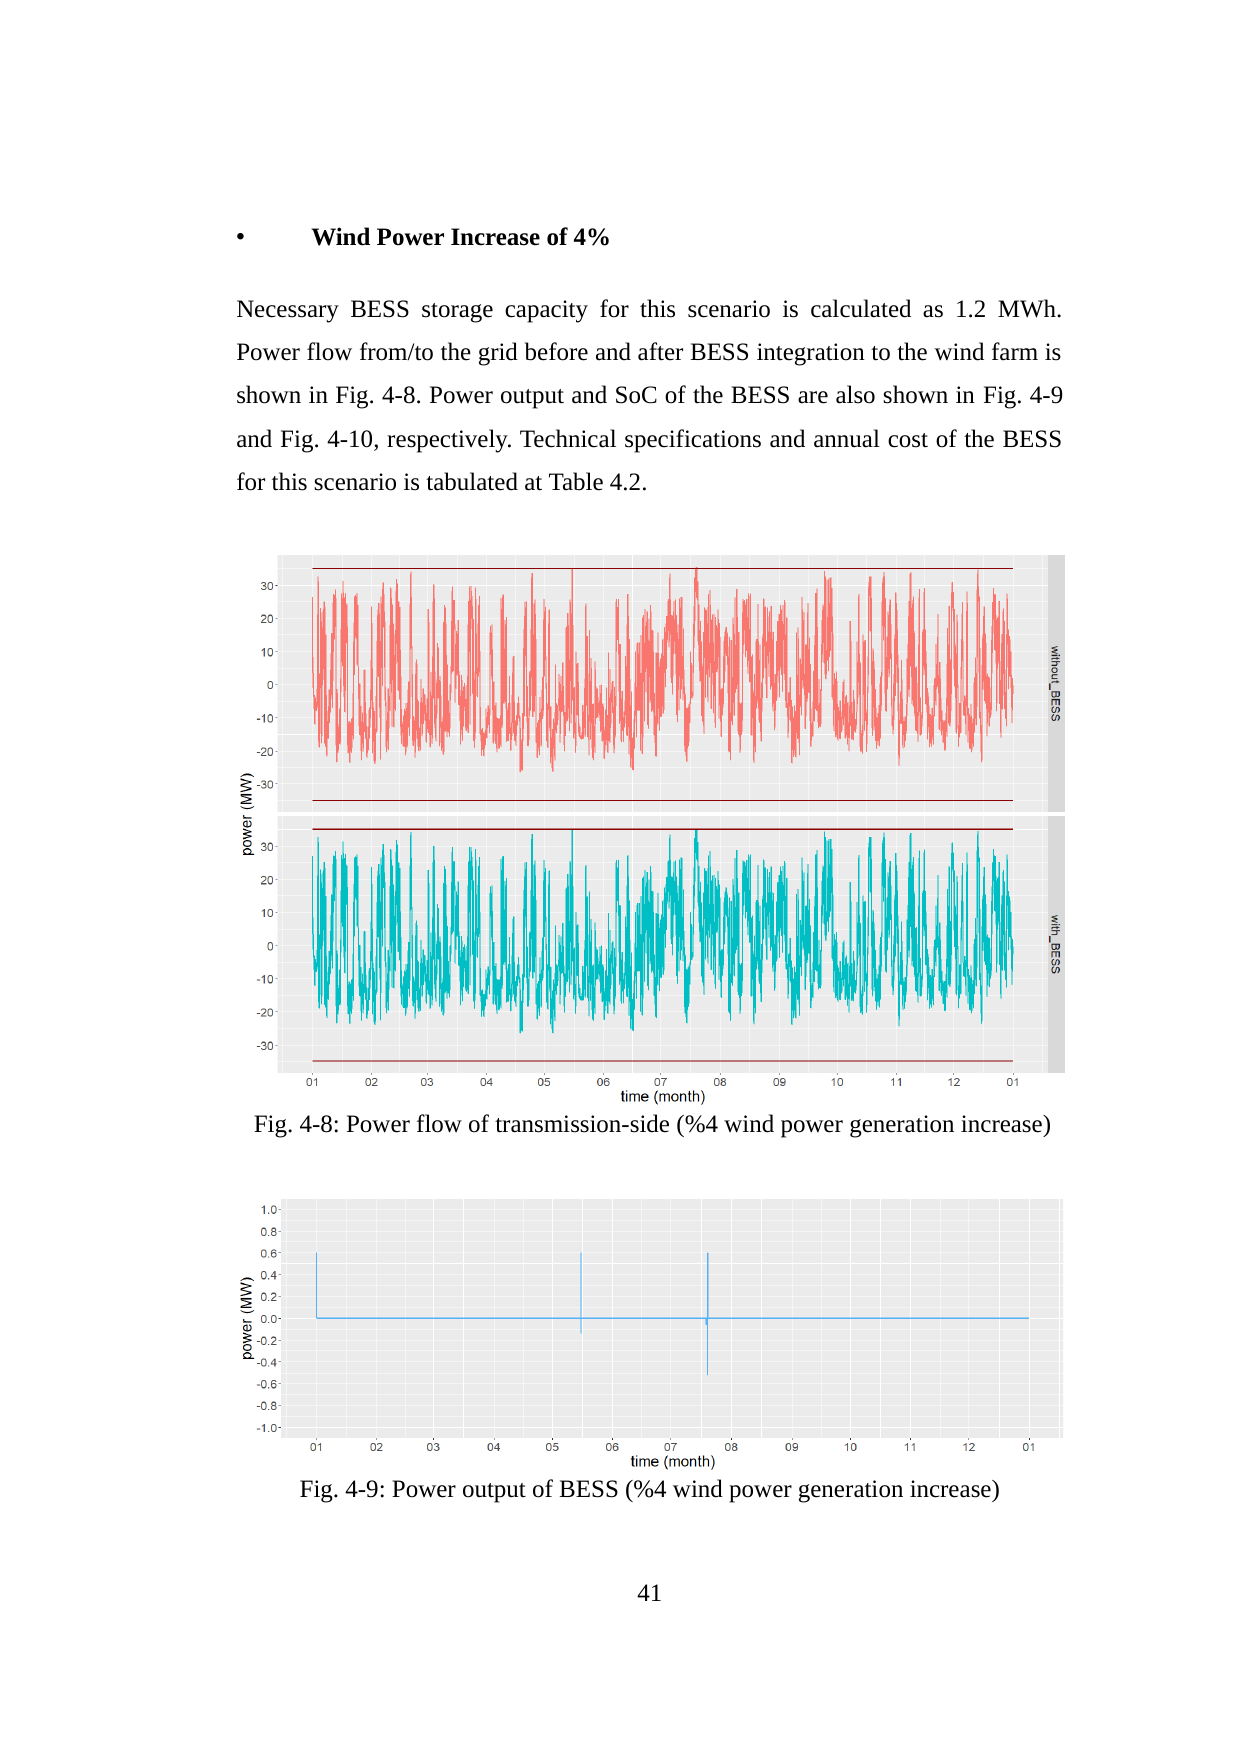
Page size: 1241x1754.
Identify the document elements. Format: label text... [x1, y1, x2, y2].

text Fig. 4-8: Power flow of transmission-side (%4 wind power generation increase) [236, 1107, 1068, 1138]
list Wind Power Increase of 4% [236, 222, 1063, 250]
picture [236, 1194, 1064, 1472]
text Necessary BESS storage capacity for this scenario is calculated as 1.2 MWh. Power flow from/to the grid before and after BESS integration to the wind farm is shown in Fig. 4-8. Power output and SoC of the BESS are also shown in Fig. 4-9 and Fig. 4-10, respectively. Technical specifications and annual cost of the BESS for this scenario is tabulated at Table 4.2. [236, 294, 1063, 496]
text Fig. 4-9: Power output of BESS (%4 wind power generation increase) [236, 1472, 1063, 1503]
picture [236, 552, 1069, 1107]
